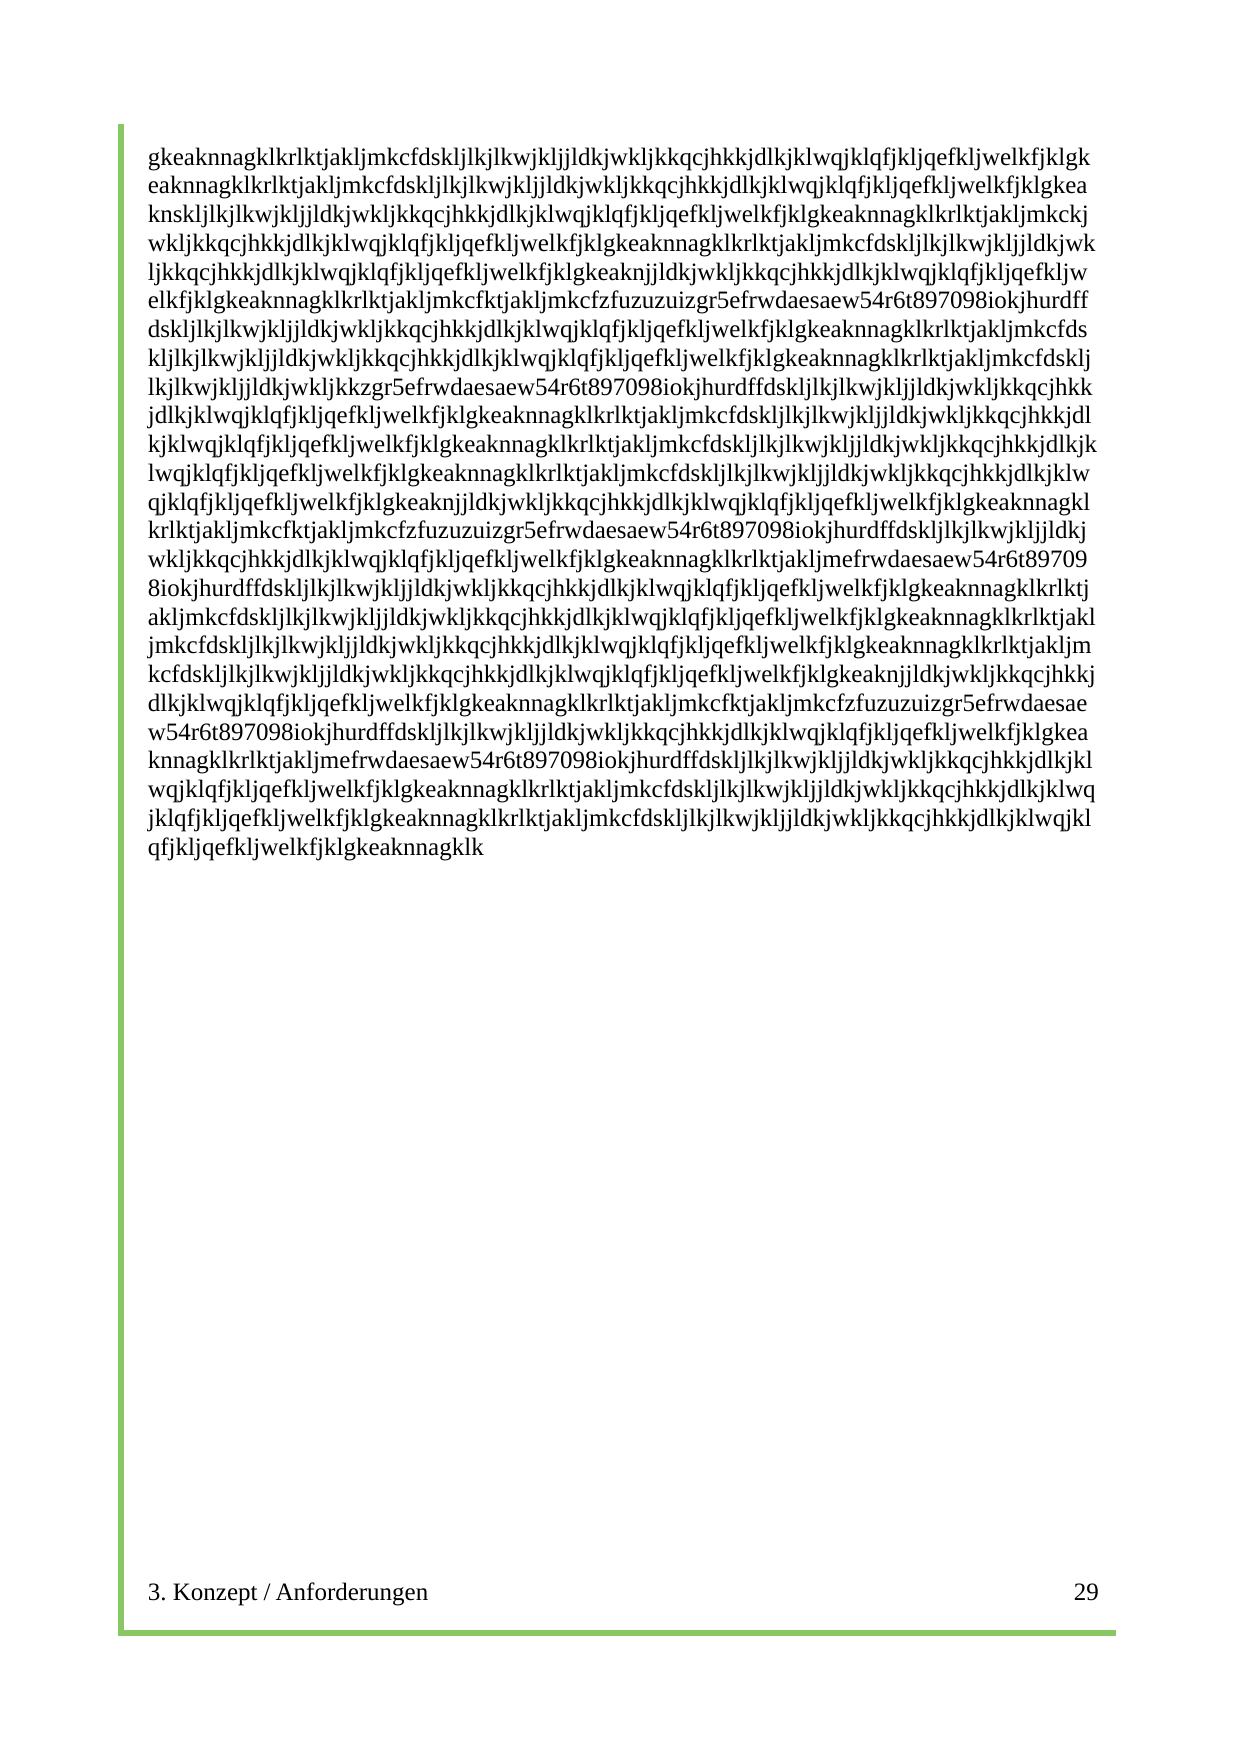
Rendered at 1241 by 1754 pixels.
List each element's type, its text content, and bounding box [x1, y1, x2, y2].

text gkeaknnagklkrlktjakljmkcfdskljlkjlkwjkljjldkjwkljkkqcjhkkjdlkjklwqjklqfjkljqefkljwelkfjklgkeaknnagklkrlktjakljmkcfdskljlkjlkwjkljjldkjwkljkkqcjhkkjdlkjklwqjklqfjkljqefkljwelkfjklgkeaknskljlkjlkwjkljjldkjwkljkkqcjhkkjdlkjklwqjklqfjkljqefkljwelkfjklgkeaknnagklkrlktjakljmkckjwkljkkqcjhkkjdlkjklwqjklqfjkljqefkljwelkfjklgkeaknnagklkrlktjakljmkcfdskljlkjlkwjkljjldkjwkljkkqcjhkkjdlkjklwqjklqfjkljqefkljwelkfjklgkeaknjjldkjwkljkkqcjhkkjdlkjklwqjklqfjkljqefkljwelkfjklgkeaknnagklkrlktjakljmkcfktjakljmkcfzfuzuzuizgr5efrwdaesaew54r6t897098iokjhurdffdskljlkjlkwjkljjldkjwkljkkqcjhkkjdlkjklwqjklqfjkljqefkljwelkfjklgkeaknnagklkrlktjakljmkcfdskljlkjlkwjkljjldkjwkljkkqcjhkkjdlkjklwqjklqfjkljqefkljwelkfjklgkeaknnagklkrlktjakljmkcfdskljlkjlkwjkljjldkjwkljkkzgr5efrwdaesaew54r6t897098iokjhurdffdskljlkjlkwjkljjldkjwkljkkqcjhkkjdlkjklwqjklqfjkljqefkljwelkfjklgkeaknnagklkrlktjakljmkcfdskljlkjlkwjkljjldkjwkljkkqcjhkkjdlkjklwqjklqfjkljqefkljwelkfjklgkeaknnagklkrlktjakljmkcfdskljlkjlkwjkljjldkjwkljkkqcjhkkjdlkjklwqjklqfjkljqefkljwelkfjklgkeaknnagklkrlktjakljmkcfdskljlkjlkwjkljjldkjwkljkkqcjhkkjdlkjklwqjklqfjkljqefkljwelkfjklgkeaknjjldkjwkljkkqcjhkkjdlkjklwqjklqfjkljqefkljwelkfjklgkeaknnagklkrlktjakljmkcfktjakljmkcfzfuzuzuizgr5efrwdaesaew54r6t897098iokjhurdffdskljlkjlkwjkljjldkjwkljkkqcjhkkjdlkjklwqjklqfjkljqefkljwelkfjklgkeaknnagklkrlktjakljmefrwdaesaew54r6t897098iokjhurdffdskljlkjlkwjkljjldkjwkljkkqcjhkkjdlkjklwqjklqfjkljqefkljwelkfjklgkeaknnagklkrlktjakljmkcfdskljlkjlkwjkljjldkjwkljkkqcjhkkjdlkjklwqjklqfjkljqefkljwelkfjklgkeaknnagklkrlktjakljmkcfdskljlkjlkwjkljjldkjwkljkkqcjhkkjdlkjklwqjklqfjkljqefkljwelkfjklgkeaknnagklkrlktjakljmkcfdskljlkjlkwjkljjldkjwkljkkqcjhkkjdlkjklwqjklqfjkljqefkljwelkfjklgkeaknjjldkjwkljkkqcjhkkjdlkjklwqjklqfjkljqefkljwelkfjklgkeaknnagklkrlktjakljmkcfktjakljmkcfzfuzuzuizgr5efrwdaesaew54r6t897098iokjhurdffdskljlkjlkwjkljjldkjwkljkkqcjhkkjdlkjklwqjklqfjkljqefkljwelkfjklgkeaknnagklkrlktjakljmefrwdaesaew54r6t897098iokjhurdffdskljlkjlkwjkljjldkjwkljkkqcjhkkjdlkjklwqjklqfjkljqefkljwelkfjklgkeaknnagklkrlktjakljmkcfdskljlkjlkwjkljjldkjwkljkkqcjhkkjdlkjklwqjklqfjkljqefkljwelkfjklgkeaknnagklkrlktjakljmkcfdskljlkjlkwjkljjldkjwkljkkqcjhkkjdlkjklwqjklqfjkljqefkljwelkfjklgkeaknnagklk [148, 142, 1098, 861]
